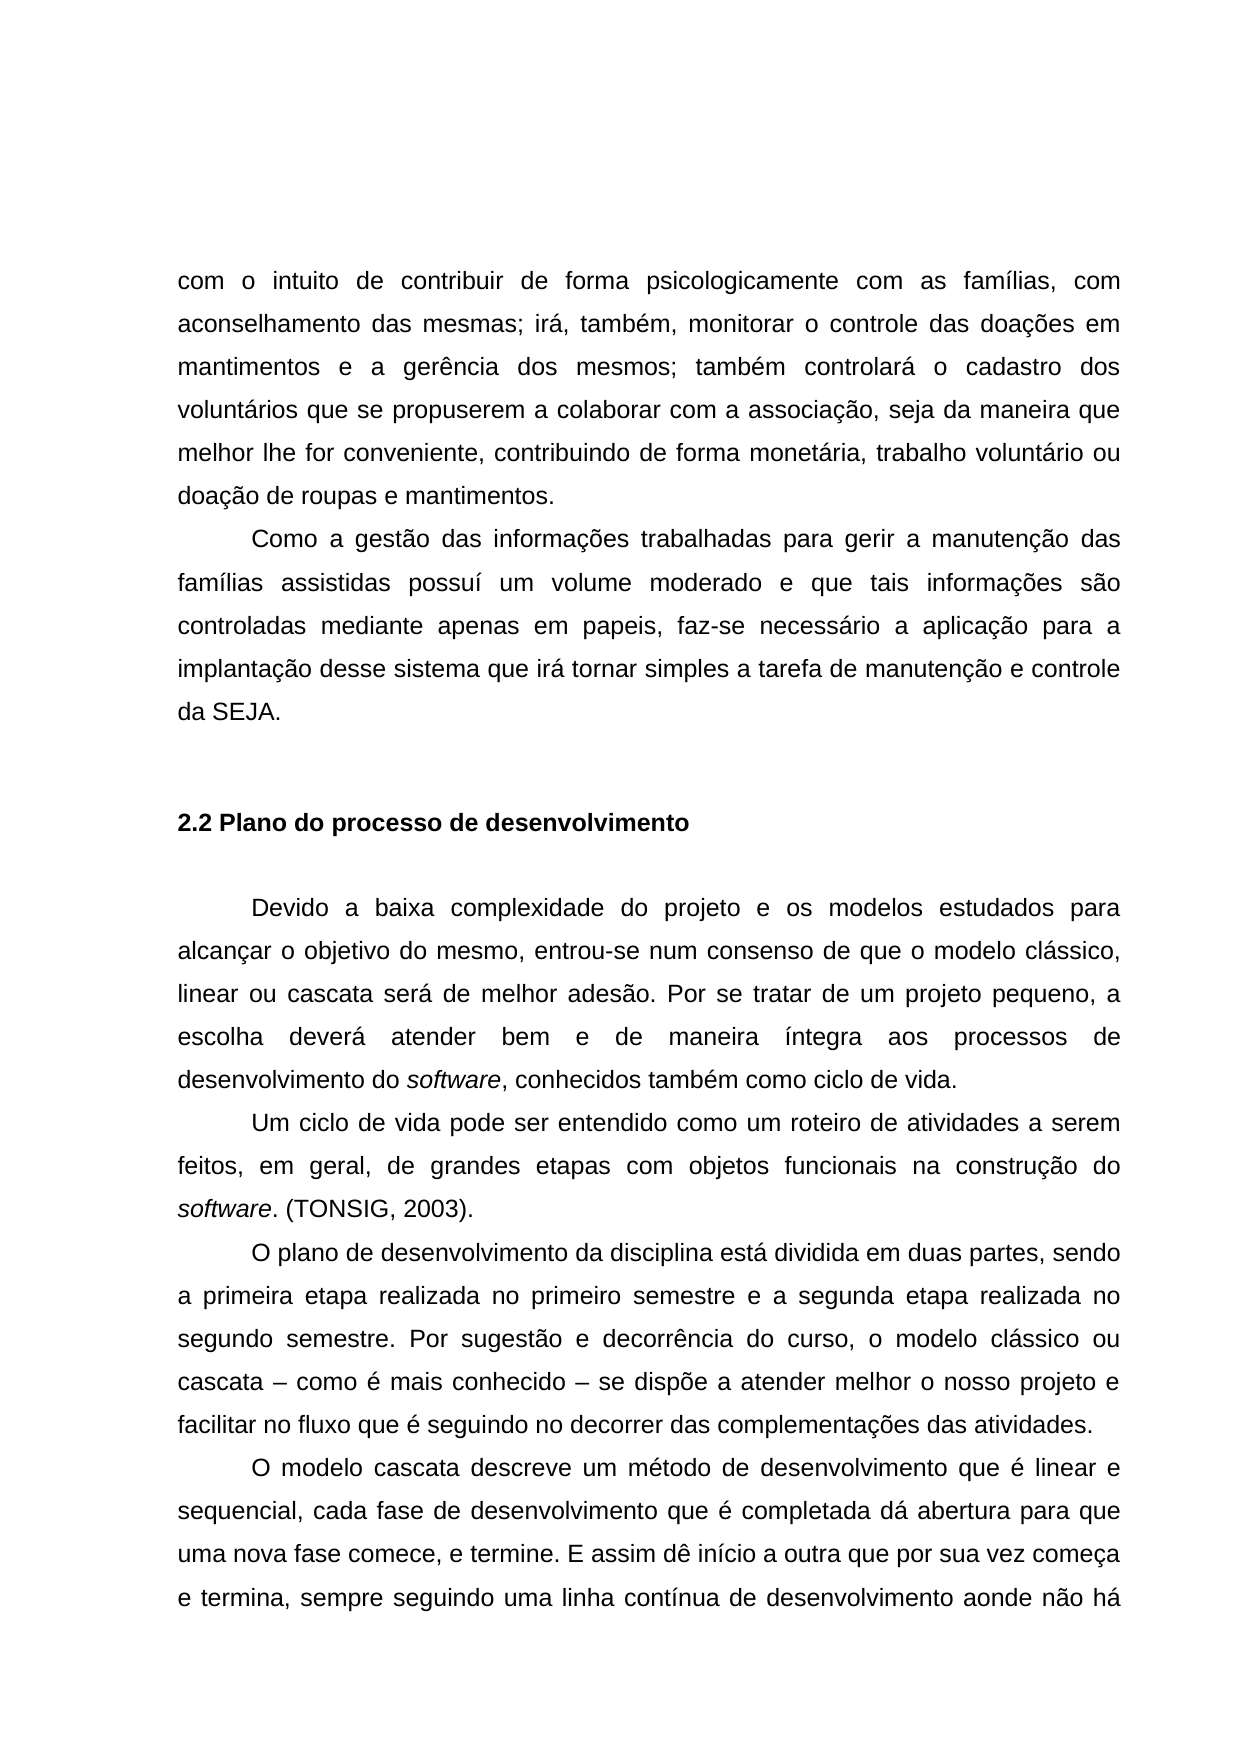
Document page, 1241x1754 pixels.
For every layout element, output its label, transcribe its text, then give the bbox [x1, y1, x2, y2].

text Devido a baixa complexidade do projeto e os modelos estudados para alcançar o objetivo do mesmo, entrou-se num consenso de que o modelo clássico, linear ou cascata será de melhor adesão. Por se tratar de um projeto pequeno, a escolha deverá atender bem e de maneira íntegra aos processos de desenvolvimento do software, conhecidos também como ciclo de vida. [177, 893, 1122, 1094]
subtitle 2.2 Plano do processo de desenvolvimento [177, 808, 1122, 837]
text com o intuito de contribuir de forma psicologicamente com as famílias, com aconselhamento das mesmas; irá, também, monitorar o controle das doações em mantimentos e a gerência dos mesmos; também controlará o cadastro dos voluntários que se propuserem a colaborar com a associação, seja da maneira que melhor lhe for conveniente, contribuindo de forma monetária, trabalho voluntário ou doação de roupas e mantimentos. [177, 266, 1122, 510]
text Como a gestão das informações trabalhadas para gerir a manutenção das famílias assistidas possuí um volume moderado e que tais informações são controladas mediante apenas em papeis, faz-se necessário a aplicação para a implantação desse sistema que irá tornar simples a tarefa de manutenção e controle da SEJA. [177, 524, 1122, 726]
text Um ciclo de vida pode ser entendido como um roteiro de atividades a serem feitos, em geral, de grandes etapas com objetos funcionais na construção do software. (TONSIG, 2003). [177, 1108, 1122, 1223]
text O modelo cascata descreve um método de desenvolvimento que é linear e sequencial, cada fase de desenvolvimento que é completada dá abertura para que uma nova fase comece, e termine. E assim dê início a outra que por sua vez começa e termina, sempre seguindo uma linha contínua de desenvolvimento aonde não há [177, 1453, 1122, 1611]
text O plano de desenvolvimento da disciplina está dividida em duas partes, sendo a primeira etapa realizada no primeiro semestre e a segunda etapa realizada no segundo semestre. Por sugestão e decorrência do curso, o modelo clássico ou cascata – como é mais conhecido – se dispõe a atender melhor o nosso projeto e facilitar no fluxo que é seguindo no decorrer das complementações das atividades. [177, 1238, 1122, 1439]
